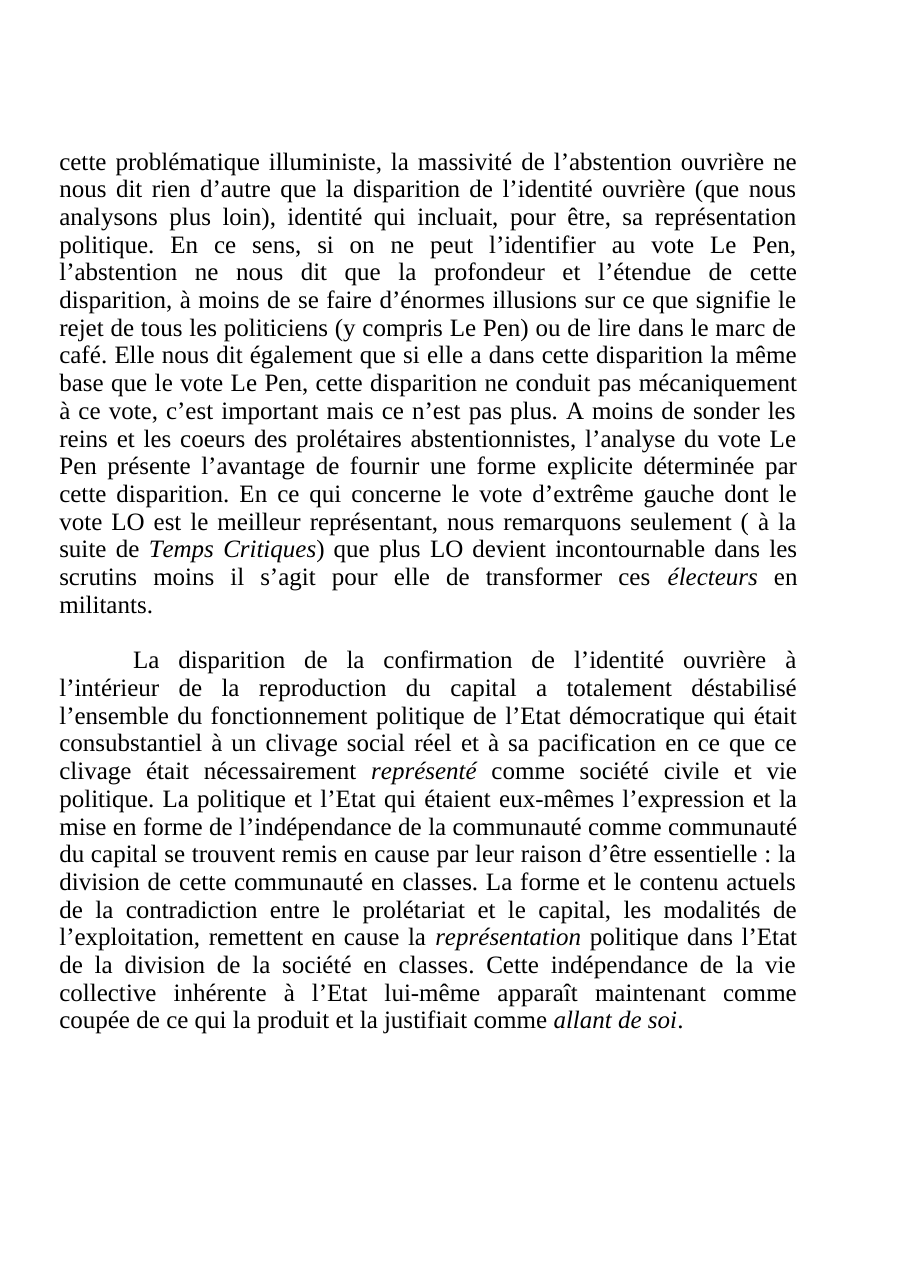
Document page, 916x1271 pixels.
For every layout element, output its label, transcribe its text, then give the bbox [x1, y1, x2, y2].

text La disparition de la confirmation de l’identité ouvrière à l’intérieur de la reproduction du capital a totalement déstabilisé l’ensemble du fonctionnement politique de l’Etat démocratique qui était consubstantiel à un clivage social réel et à sa pacification en ce que ce clivage était nécessairement représenté comme société civile et vie politique. La politique et l’Etat qui étaient eux-mêmes l’expression et la mise en forme de l’indépendance de la communauté comme communauté du capital se trouvent remis en cause par leur raison d’être essentielle : la division de cette communauté en classes. La forme et le contenu actuels de la contradiction entre le prolétariat et le capital, les modalités de l’exploitation, remettent en cause la représentation politique dans l’Etat de la division de la société en classes. Cette indépendance de la vie collective inhérente à l’Etat lui-même apparaît maintenant comme coupée de ce qui la produit et la justifiait comme allant de soi. [59, 646, 797, 1034]
text cette problématique illuministe, la massivité de l’abstention ouvrière ne nous dit rien d’autre que la disparition de l’identité ouvrière (que nous analysons plus loin), identité qui incluait, pour être, sa représentation politique. En ce sens, si on ne peut l’identifier au vote Le Pen, l’abstention ne nous dit que la profondeur et l’étendue de cette disparition, à moins de se faire d’énormes illusions sur ce que signifie le rejet de tous les politiciens (y compris Le Pen) ou de lire dans le marc de café. Elle nous dit également que si elle a dans cette disparition la même base que le vote Le Pen, cette disparition ne conduit pas mécaniquement à ce vote, c’est important mais ce n’est pas plus. A moins de sonder les reins et les coeurs des prolétaires abstentionnistes, l’analyse du vote Le Pen présente l’avantage de fournir une forme explicite déterminée par cette disparition. En ce qui concerne le vote d’extrême gauche dont le vote LO est le meilleur représentant, nous remarquons seulement ( à la suite de Temps Critiques) que plus LO devient incontournable dans les scrutins moins il s’agit pour elle de transformer ces électeurs en militants. [59, 148, 797, 619]
